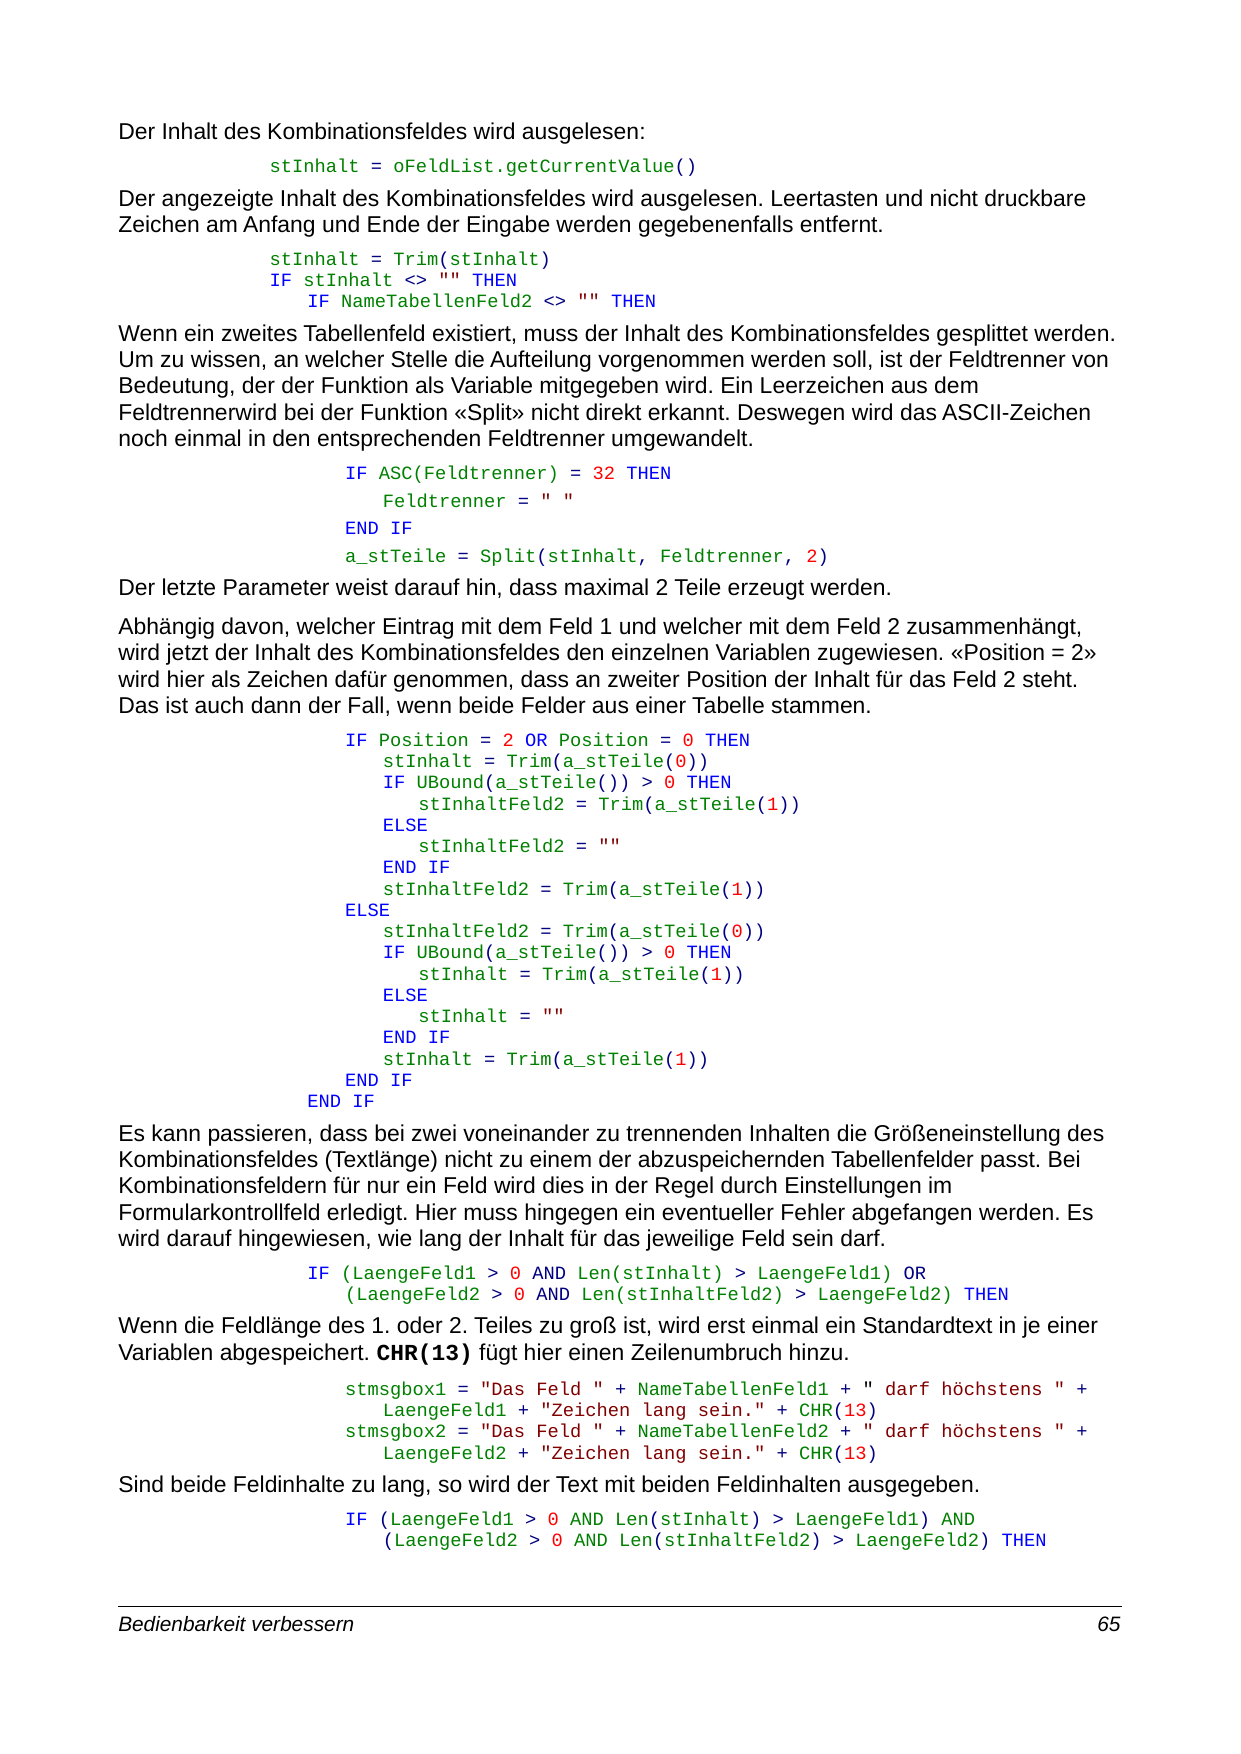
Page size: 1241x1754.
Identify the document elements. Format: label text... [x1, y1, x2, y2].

text END IF [156, 858, 1122, 879]
text ELSE [156, 816, 1122, 837]
text Abhängig davon, welcher Eintrag mit dem Feld 1 und welcher mit dem Feld 2 zusammenhängt, wird jetzt der Inhalt des Kombinationsfeldes den einzelnen Variablen zugewiesen. «Position = 2» wird hier als Zeichen dafür genommen, dass an zweiter Position der Inhalt für das Feld 2 steht. Das ist auch dann der Fall, wenn beide Felder aus einer Tabelle stammen. [118, 613, 1122, 718]
text IF stInhalt <> "" THEN [156, 271, 1122, 292]
text stInhalt = Trim(a_stTeile(0)) [156, 752, 1122, 773]
text Feldtrenner = " " [156, 491, 1122, 513]
text stInhaltFeld2 = Trim(a_stTeile(0)) [156, 922, 1122, 943]
text IF Position = 2 OR Position = 0 THEN [156, 731, 1122, 752]
text END IF [156, 1071, 1122, 1092]
text IF ASC(Feldtrenner) = 32 THEN [156, 464, 1122, 485]
text stInhalt = "" [156, 1007, 1122, 1028]
text stInhaltFeld2 = Trim(a_stTeile(1)) [156, 879, 1122, 901]
text END IF [156, 519, 1122, 540]
text IF (LaengeFeld1 > 0 AND Len(stInhalt) > LaengeFeld1) OR (LaengeFeld2 > 0 AND Len(stInhaltFeld2) > LaengeFeld2) THEN [156, 1264, 1122, 1306]
text stInhalt = Trim(a_stTeile(1)) [156, 964, 1122, 986]
text END IF [156, 1092, 1122, 1113]
text stInhalt = oFeldList.getCurrentValue() [156, 157, 1122, 178]
text Wenn ein zweites Tabellenfeld existiert, muss der Inhalt des Kombinationsfeldes gesplittet werden. Um zu wissen, an welcher Stelle die Aufteilung vorgenommen werden soll, ist der Feldtrenner von Bedeutung, der der Funktion als Variable mitgegeben wird. Ein Leerzeichen aus dem Feldtrennerwird bei der Funktion «Split» nicht direkt erkannt. Deswegen wird das ASCII-Zeichen noch einmal in den entsprechenden Feldtrenner umgewandelt. [118, 320, 1122, 451]
text ELSE [156, 986, 1122, 1007]
text IF (LaengeFeld1 > 0 AND Len(stInhalt) > LaengeFeld1) AND (LaengeFeld2 > 0 AND Len(stInhaltFeld2) > LaengeFeld2) THEN [156, 1510, 1122, 1552]
text stInhalt = Trim(a_stTeile(1)) [156, 1049, 1122, 1071]
text Wenn die Feldlänge des 1. oder 2. Teiles zu groß ist, wird erst einmal ein Standardtext in je einer Variablen abgespeichert. CHR(13) fügt hier einen Zeilenumbruch hinzu. [118, 1312, 1122, 1367]
text a_stTeile = Split(stInhalt, Feldtrenner, 2) [156, 546, 1122, 568]
text stInhalt = Trim(stInhalt) [156, 250, 1122, 271]
text Der letzte Parameter weist darauf hin, dass maximal 2 Teile erzeugt werden. [118, 574, 1122, 600]
text stInhaltFeld2 = "" [156, 837, 1122, 858]
text ELSE [156, 901, 1122, 922]
text Der Inhalt des Kombinationsfeldes wird ausgelesen: [118, 118, 1122, 144]
text Der angezeigte Inhalt des Kombinationsfeldes wird ausgelesen. Leertasten und nicht druckbare Zeichen am Anfang und Ende der Eingabe werden gegebenenfalls entfernt. [118, 184, 1122, 237]
text stmsgbox2 = "Das Feld " + NameTabellenFeld2 + " darf höchstens " + LaengeFeld2 + "Zeichen lang sein." + CHR(13) [156, 1422, 1122, 1465]
text IF NameTabellenFeld2 <> "" THEN [156, 292, 1122, 313]
text END IF [156, 1028, 1122, 1049]
text stmsgbox1 = "Das Feld " + NameTabellenFeld1 + " darf höchstens " + LaengeFeld1 + "Zeichen lang sein." + CHR(13) [156, 1380, 1122, 1422]
text Es kann passieren, dass bei zwei voneinander zu trennenden Inhalten die Größeneinstellung des Kombinationsfeldes (Textlänge) nicht zu einem der abzuspeichernden Tabellenfelder passt. Bei Kombinationsfeldern für nur ein Feld wird dies in der Regel durch Einstellungen im Formularkontrollfeld erledigt. Hier muss hingegen ein eventueller Fehler abgefangen werden. Es wird darauf hingewiesen, wie lang der Inhalt für das jeweilige Feld sein darf. [118, 1119, 1122, 1251]
text IF UBound(a_stTeile()) > 0 THEN [156, 943, 1122, 964]
text IF UBound(a_stTeile()) > 0 THEN [156, 773, 1122, 794]
text stInhaltFeld2 = Trim(a_stTeile(1)) [156, 794, 1122, 816]
text Sind beide Feldinhalte zu lang, so wird der Text mit beiden Feldinhalten ausgegeben. [118, 1471, 1122, 1497]
